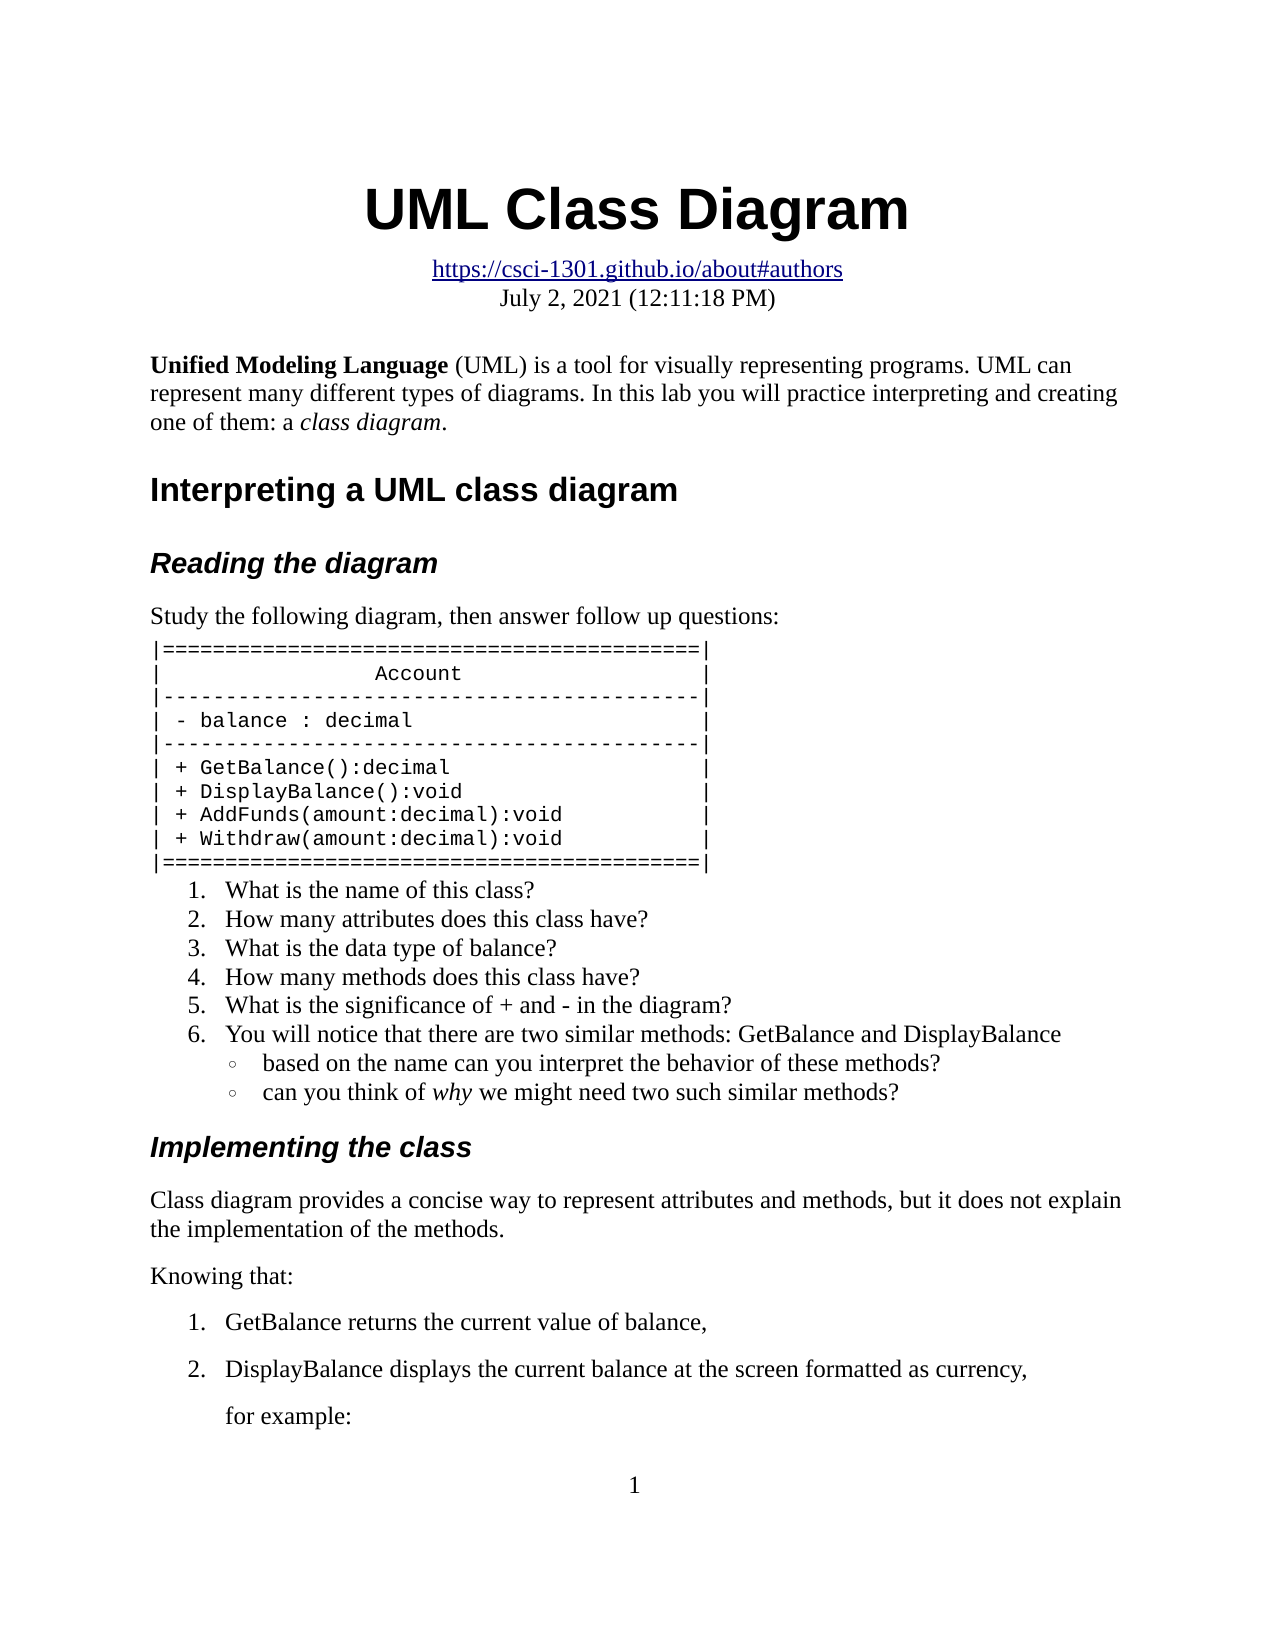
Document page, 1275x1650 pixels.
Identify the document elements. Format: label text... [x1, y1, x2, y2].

list What is the significance of + and - in the diagram? [187, 990, 1125, 1019]
text | + GetBalance():decimal | [150, 757, 1125, 781]
text | Account | [150, 662, 1125, 686]
list GetBalance returns the current value of balance, [187, 1307, 1125, 1336]
text July 2, 2021 (12:11:18 PM) [150, 283, 1125, 312]
text Unified Modeling Language (UML) is a tool for visually representing programs. UML can represent many different types of diagrams. In this lab you will practice interpreting and creating one of them: a class diagram. [150, 350, 1125, 436]
list How many methods does this class have? [187, 962, 1125, 990]
text Class diagram provides a concise way to represent attributes and methods, but it does not explain the implementation of the methods. [150, 1185, 1125, 1243]
text |-------------------------------------------| [150, 686, 1125, 710]
title UML Class Diagram [150, 175, 1125, 242]
text |===========================================| [150, 852, 1125, 875]
text Knowing that: [150, 1261, 1125, 1289]
list based on the name can you interpret the behavior of these methods? [225, 1048, 1125, 1077]
subtitle Interpreting a UML class diagram [150, 470, 1125, 509]
text | + AddFunds(amount:decimal):void | [150, 804, 1125, 828]
text |-------------------------------------------| [150, 733, 1125, 757]
list How many attributes does this class have? [187, 904, 1125, 933]
text https://csci-1301.github.io/about#authors [150, 254, 1125, 283]
list DisplayBalance displays the current balance at the screen formatted as currency, [187, 1354, 1125, 1383]
list What is the name of this class? [187, 875, 1125, 904]
text | - balance : decimal | [150, 710, 1125, 733]
list What is the data type of balance? [187, 933, 1125, 962]
text Study the following diagram, then answer follow up questions: [150, 601, 1125, 630]
list for example: [187, 1401, 1125, 1429]
subtitle Implementing the class [150, 1130, 1125, 1164]
text | + DisplayBalance():void | [150, 781, 1125, 804]
text |===========================================| [150, 639, 1125, 662]
list You will notice that there are two similar methods: GetBalance and DisplayBalance [187, 1019, 1125, 1048]
text | + Withdraw(amount:decimal):void | [150, 828, 1125, 852]
subtitle Reading the diagram [150, 546, 1125, 580]
list can you think of why we might need two such similar methods? [225, 1077, 1125, 1105]
